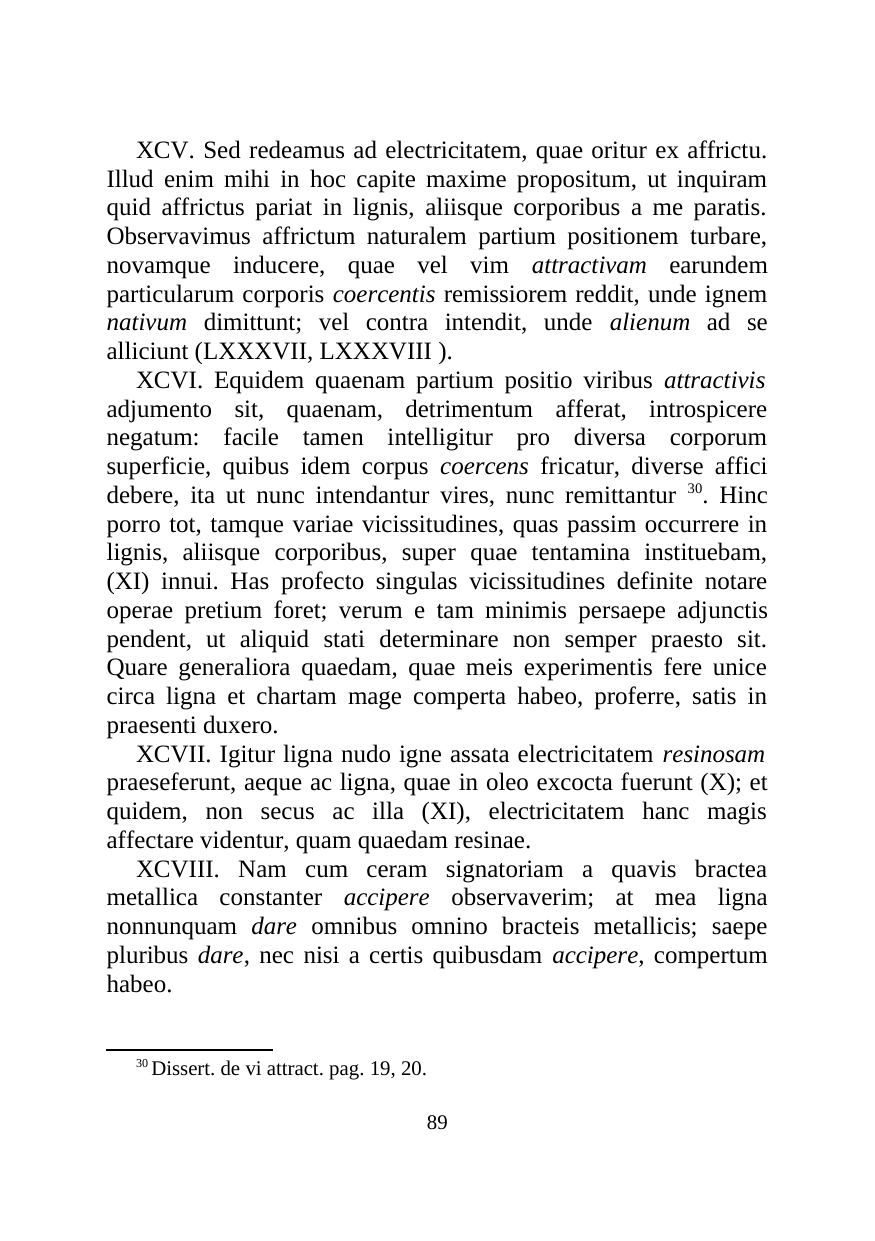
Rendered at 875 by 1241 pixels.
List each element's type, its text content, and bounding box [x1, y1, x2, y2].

text XCV. Sed redeamus ad electricitatem, quae oritur ex affrictu. Illud enim mihi in hoc capite maxime propositum, ut inquiram quid affrictus pariat in lignis, aliisque corporibus a me paratis. Observavimus affrictum naturalem partium positionem turbare, novamque inducere, quae vel vim attractivam earundem particularum corporis coercentis remissiorem reddit, unde ignem nativum dimittunt; vel contra intendit, unde alienum ad se alliciunt (LXXXVII, LXXXVIII ). [106, 135, 768, 365]
text XCVIII. Nam cum ceram signatoriam a quavis bractea metallica constanter accipere observaverim; at mea ligna nonnunquam dare omnibus omnino bracteis metallicis; saepe pluribus dare, nec nisi a certis quibusdam accipere, compertum habeo. [106, 854, 768, 997]
text XCVI. Equidem quaenam partium positio viribus attractivis adjumento sit, quaenam, detrimentum afferat, introspicere negatum: facile tamen intelligitur pro diversa corporum superficie, quibus idem corpus coercens fricatur, diverse affici debere, ita ut nunc intendantur vires, nunc remittantur . Hinc porro tot, tamque variae vicissitudines, quas passim occurrere in lignis, aliisque corporibus, super quae tentamina instituebam, (XI) innui. Has profecto singulas vicissitudines definite notare operae pretium foret; verum e tam minimis persaepe adjunctis pendent, ut aliquid stati determinare non semper praesto sit. Quare generaliora quaedam, quae meis experimentis fere unice circa ligna et chartam mage comperta habeo, proferre, satis in praesenti duxero. [106, 365, 768, 739]
text Dissert. de vi attract. pag. 19, 20. [106, 1056, 768, 1080]
text XCVII. Igitur ligna nudo igne assata electricitatem resinosam praeseferunt, aeque ac ligna, quae in oleo excocta fuerunt (X); et quidem, non secus ac illa (XI), electricitatem hanc magis affectare videntur, quam quaedam resinae. [106, 739, 768, 854]
